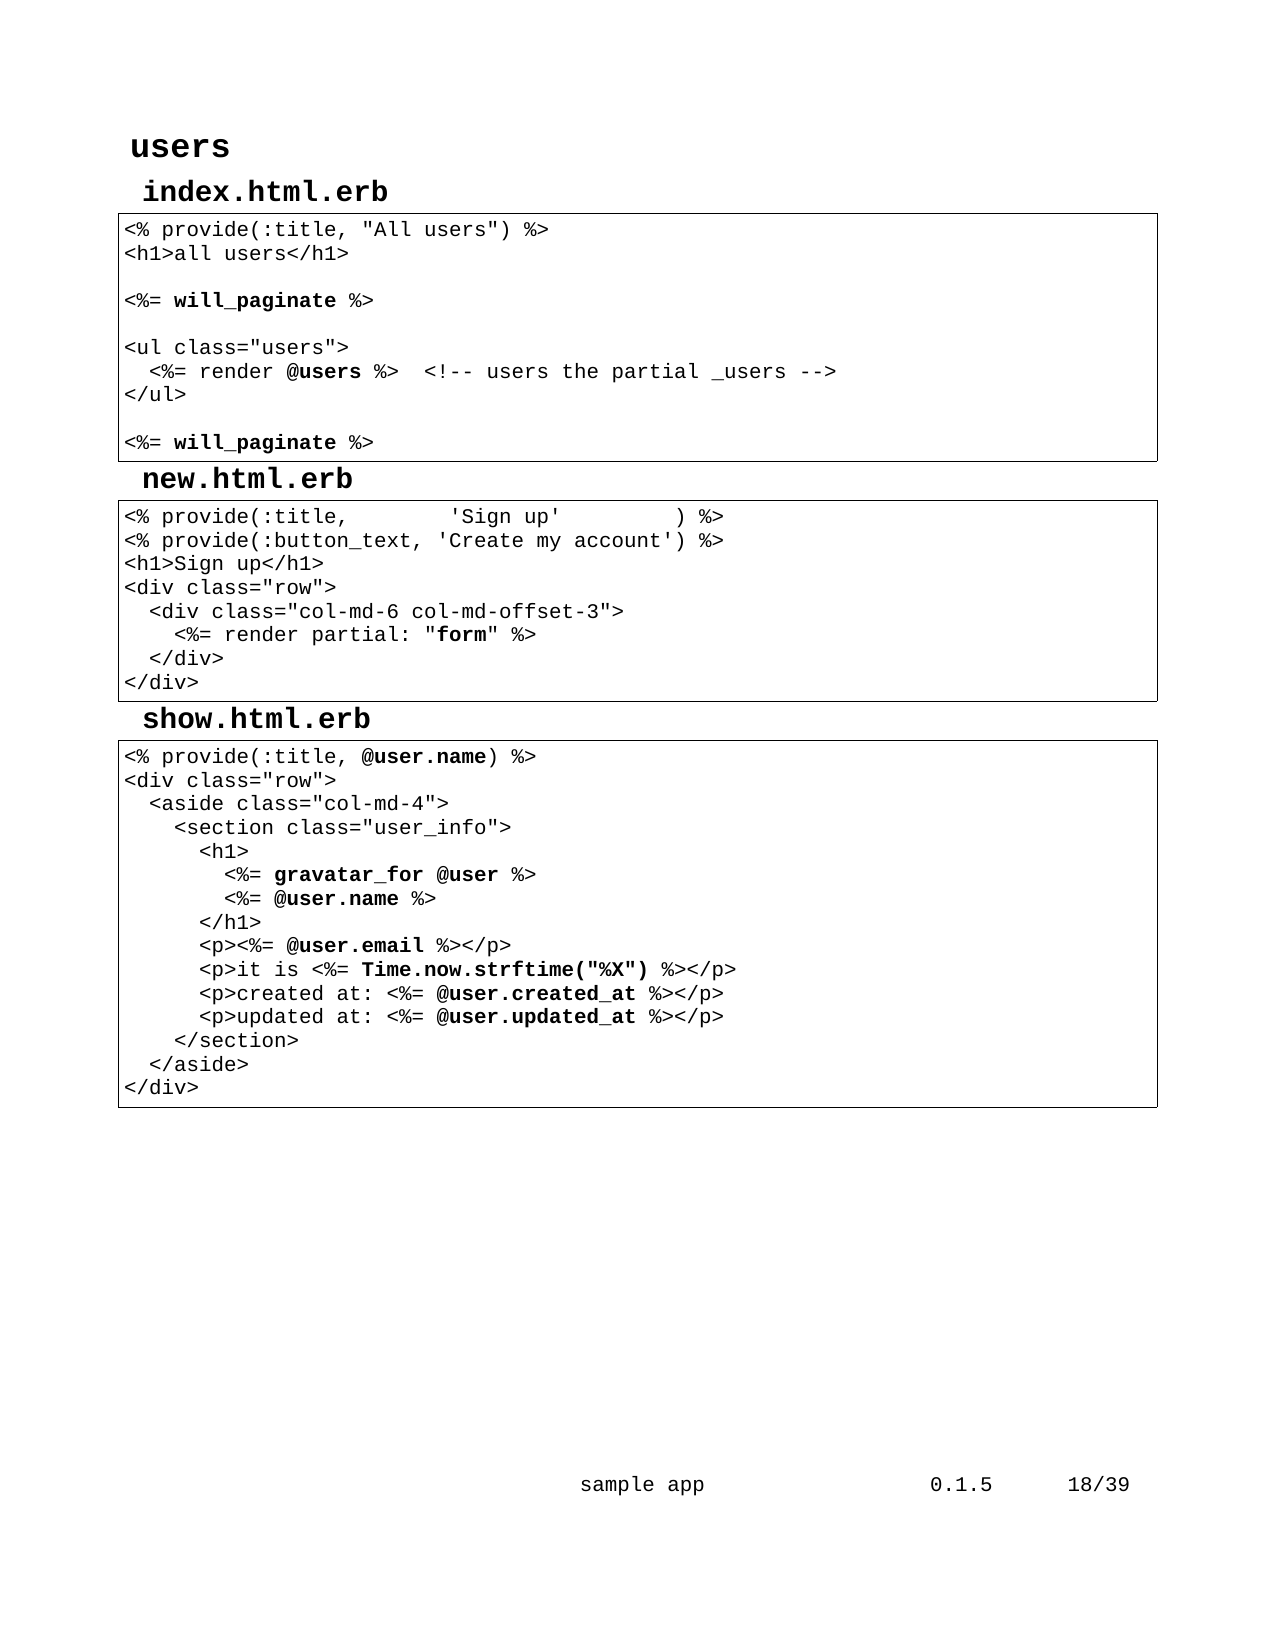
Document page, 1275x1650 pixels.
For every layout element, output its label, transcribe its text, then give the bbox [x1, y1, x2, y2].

subtitle show.html.erb [142, 704, 1157, 737]
subtitle users [130, 130, 1157, 168]
table_header <% provide(:title, "All users") %> <h1>all users</h1> <%= will_paginate %> <ul class="users"> <%= render @users %> <!-- users the partial _users --> </ul> <%= will_paginate %> [119, 214, 1157, 461]
subtitle index.html.erb [142, 177, 1157, 210]
table_header <% provide(:title, @user.name) %> <div class="row"> <aside class="col-md-4"> <section class="user_info"> <h1> <%= gravatar_for @user %> <%= @user.name %> </h1> <p><%= @user.email %></p> <p>it is <%= Time.now.strftime("%X") %></p> <p>created at: <%= @user.created_at %></p> <p>updated at: <%= @user.updated_at %></p> </section> </aside> </div> [119, 741, 1157, 1107]
table_header <% provide(:title, 'Sign up' ) %> <% provide(:button_text, 'Create my account') %> <h1>Sign up</h1> <div class="row"> <div class="col-md-6 col-md-offset-3"> <%= render partial: "form" %> </div> </div> [119, 501, 1157, 701]
subtitle new.html.erb [142, 464, 1157, 497]
